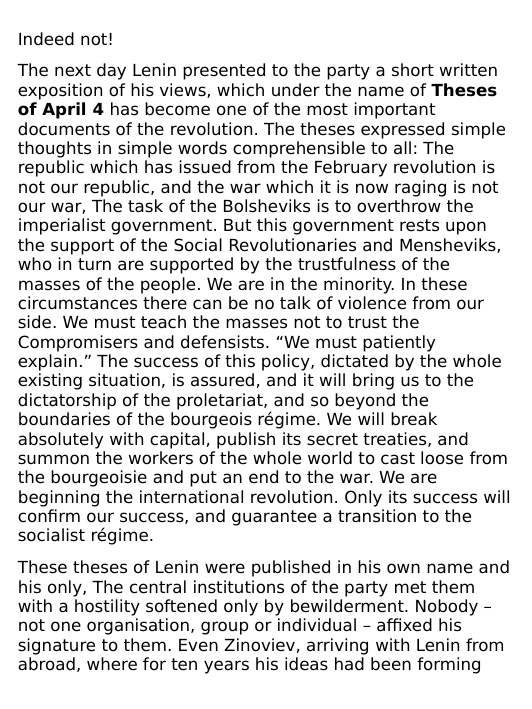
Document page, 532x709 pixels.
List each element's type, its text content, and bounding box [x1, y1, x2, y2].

text These theses of Lenin were published in his own name and his only, The central institutions of the party met them with a hostility softened only by bewilderment. Nobody – not one organisation, group or individual – affixed his signature to them. Even Zinoviev, arriving with Lenin from abroad, where for ten years his ideas had been forming [18, 558, 514, 674]
text The next day Lenin presented to the party a short written exposition of his views, which under the name of Theses of April 4 has become one of the most important documents of the revolution. The theses expressed simple thoughts in simple words comprehensible to all: The republic which has issued from the February revolution is not our republic, and the war which it is now raging is not our war, The task of the Bolsheviks is to overthrow the imperialist government. But this government rests upon the support of the Social Revolutionaries and Mensheviks, who in turn are supported by the trustfulness of the masses of the people. We are in the minority. In these circumstances there can be no talk of violence from our side. We must teach the masses not to trust the Compromisers and defensists. “We must patiently explain.” The success of this policy, dictated by the whole existing situation, is assured, and it will bring us to the dictatorship of the proletariat, and so beyond the boundaries of the bourgeois régime. We will break absolutely with capital, publish its secret treaties, and summon the workers of the whole world to cast loose from the bourgeoisie and put an end to the war. We are beginning the international revolution. Only its success will confirm our success, and guarantee a transition to the socialist régime. [18, 61, 514, 546]
text Indeed not! [18, 29, 514, 49]
